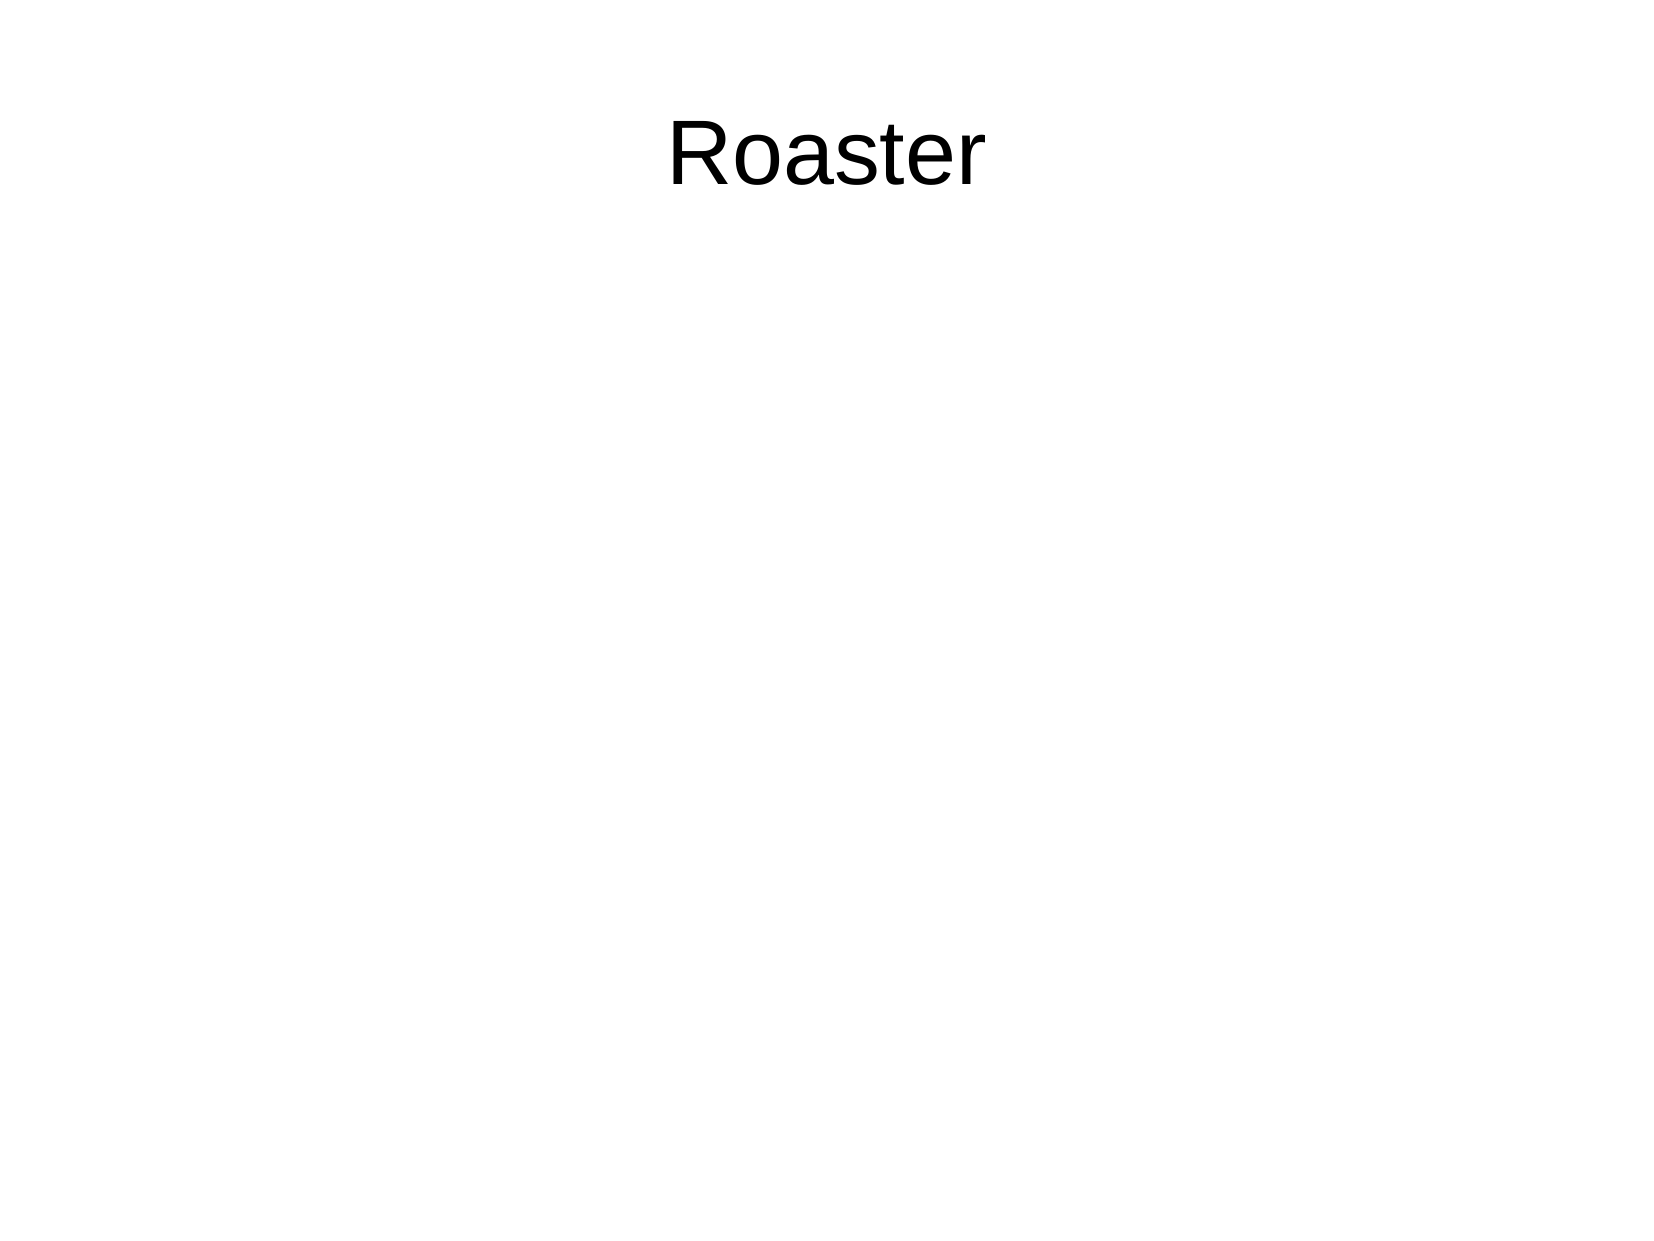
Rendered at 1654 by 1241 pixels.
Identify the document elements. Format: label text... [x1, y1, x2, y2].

title Roaster [82, 49, 1571, 257]
